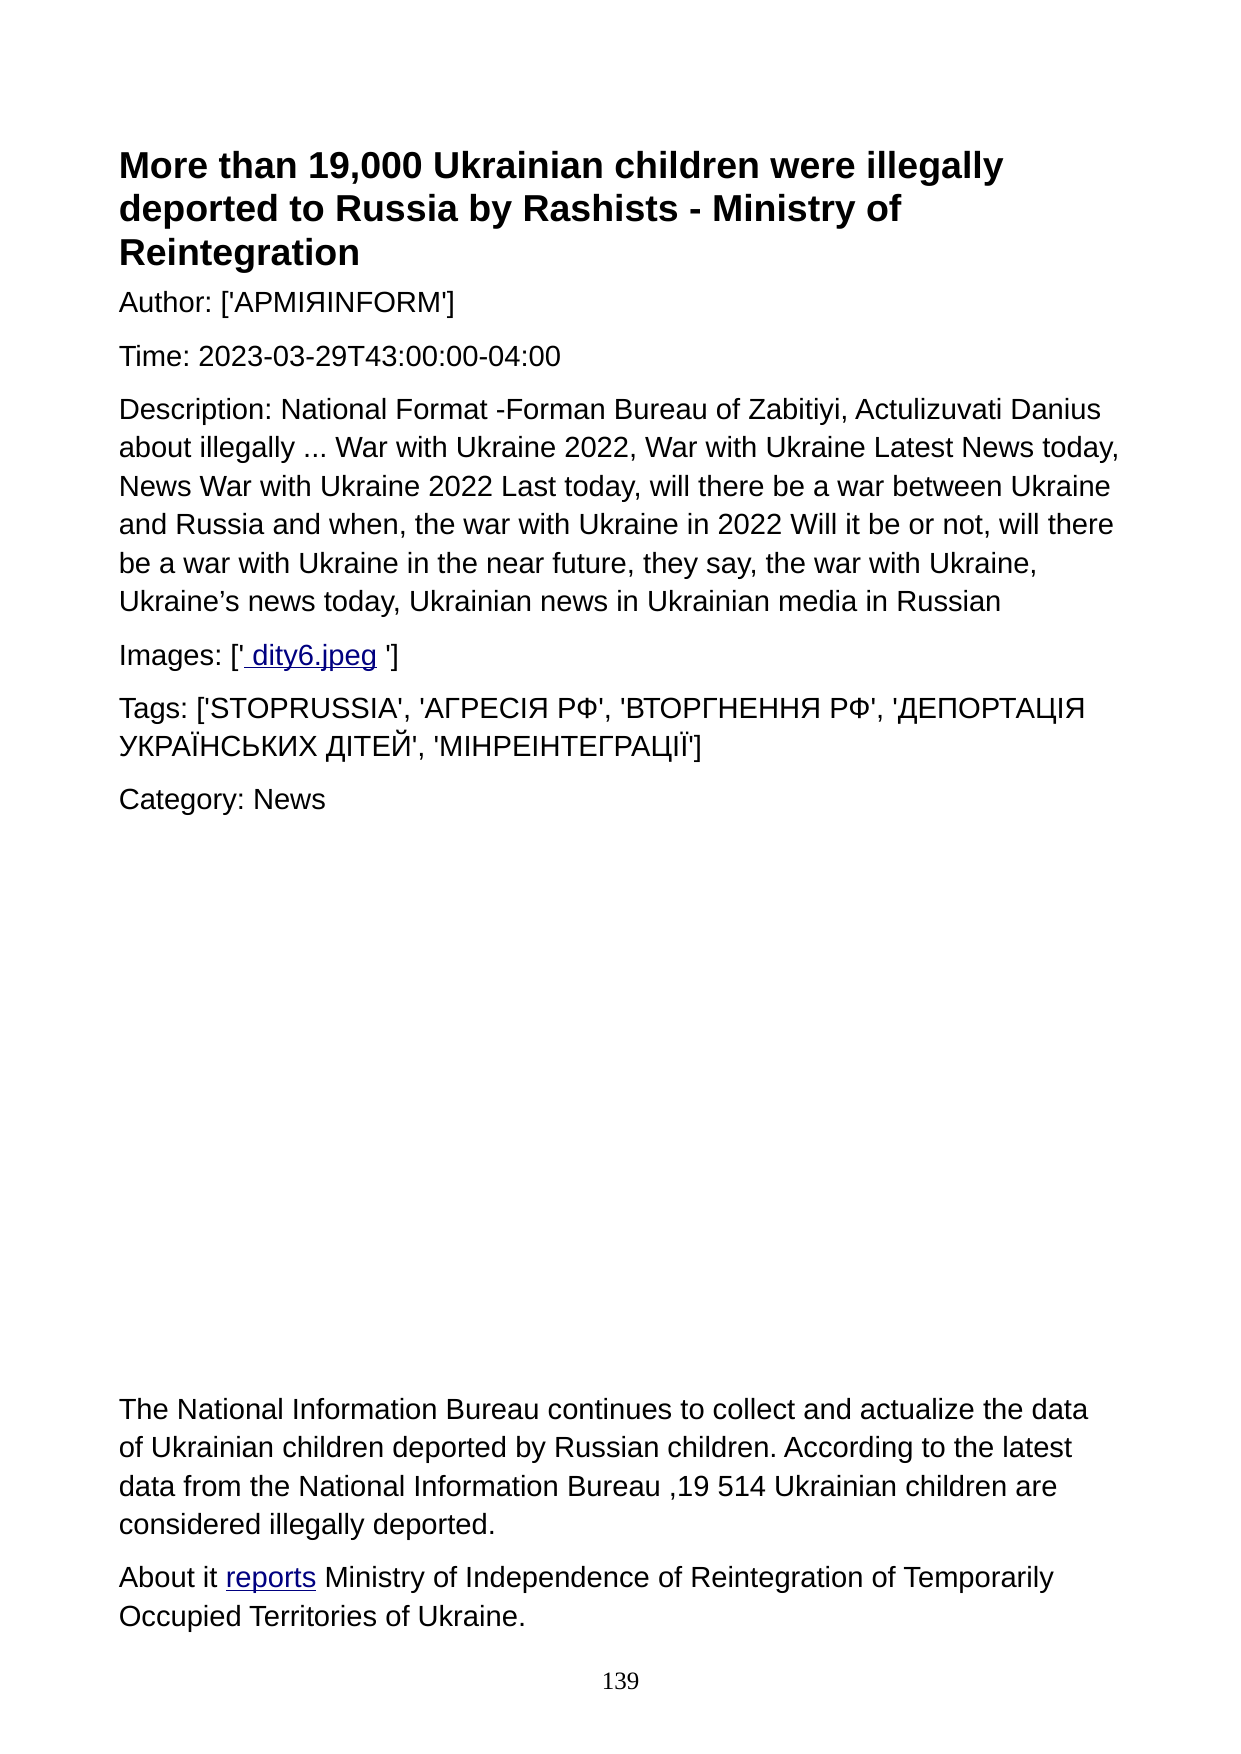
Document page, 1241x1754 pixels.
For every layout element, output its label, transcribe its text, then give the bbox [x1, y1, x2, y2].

text About it reports Ministry of Independence of Reintegration of Temporarily Occupied Territories of Ukraine. [118, 1561, 1122, 1633]
text Category: News [118, 782, 1122, 816]
text The National Information Bureau continues to collect and actualize the data of Ukrainian children deported by Russian children. According to the latest data from the National Information Bureau ,19 514 Ukrainian children are considered illegally deported. [118, 835, 1122, 1541]
text Author: ['АРМІЯINFORM'] [118, 285, 1122, 319]
subtitle More than 19,000 Ukrainian children were illegally deported to Russia by Rashists - Ministry of Reintegration [118, 143, 1122, 273]
text Description: National Format -Forman Bureau of Zabitiyi, Actulizuvati Danius about illegally ... War with Ukraine 2022, War with Ukraine Latest News today, News War with Ukraine 2022 Last today, will there be a war between Ukraine and Russia and when, the war with Ukraine in 2022 Will it be or not, will there be a war with Ukraine in the near future, they say, the war with Ukraine, Ukraine’s news today, Ukrainian news in Ukrainian media in Russian [118, 392, 1122, 618]
text Time: 2023-03-29T43:00:00-04:00 [118, 338, 1122, 372]
text Tags: ['STOPRUSSIA', 'АГРЕСІЯ РФ', 'ВТОРГНЕННЯ РФ', 'ДЕПОРТАЦІЯ УКРАЇНСЬКИХ ДІТЕЙ', 'МІНРЕІНТЕГРАЦІЇ'] [118, 691, 1122, 763]
text Images: [' dity6.jpeg '] [118, 637, 1122, 671]
